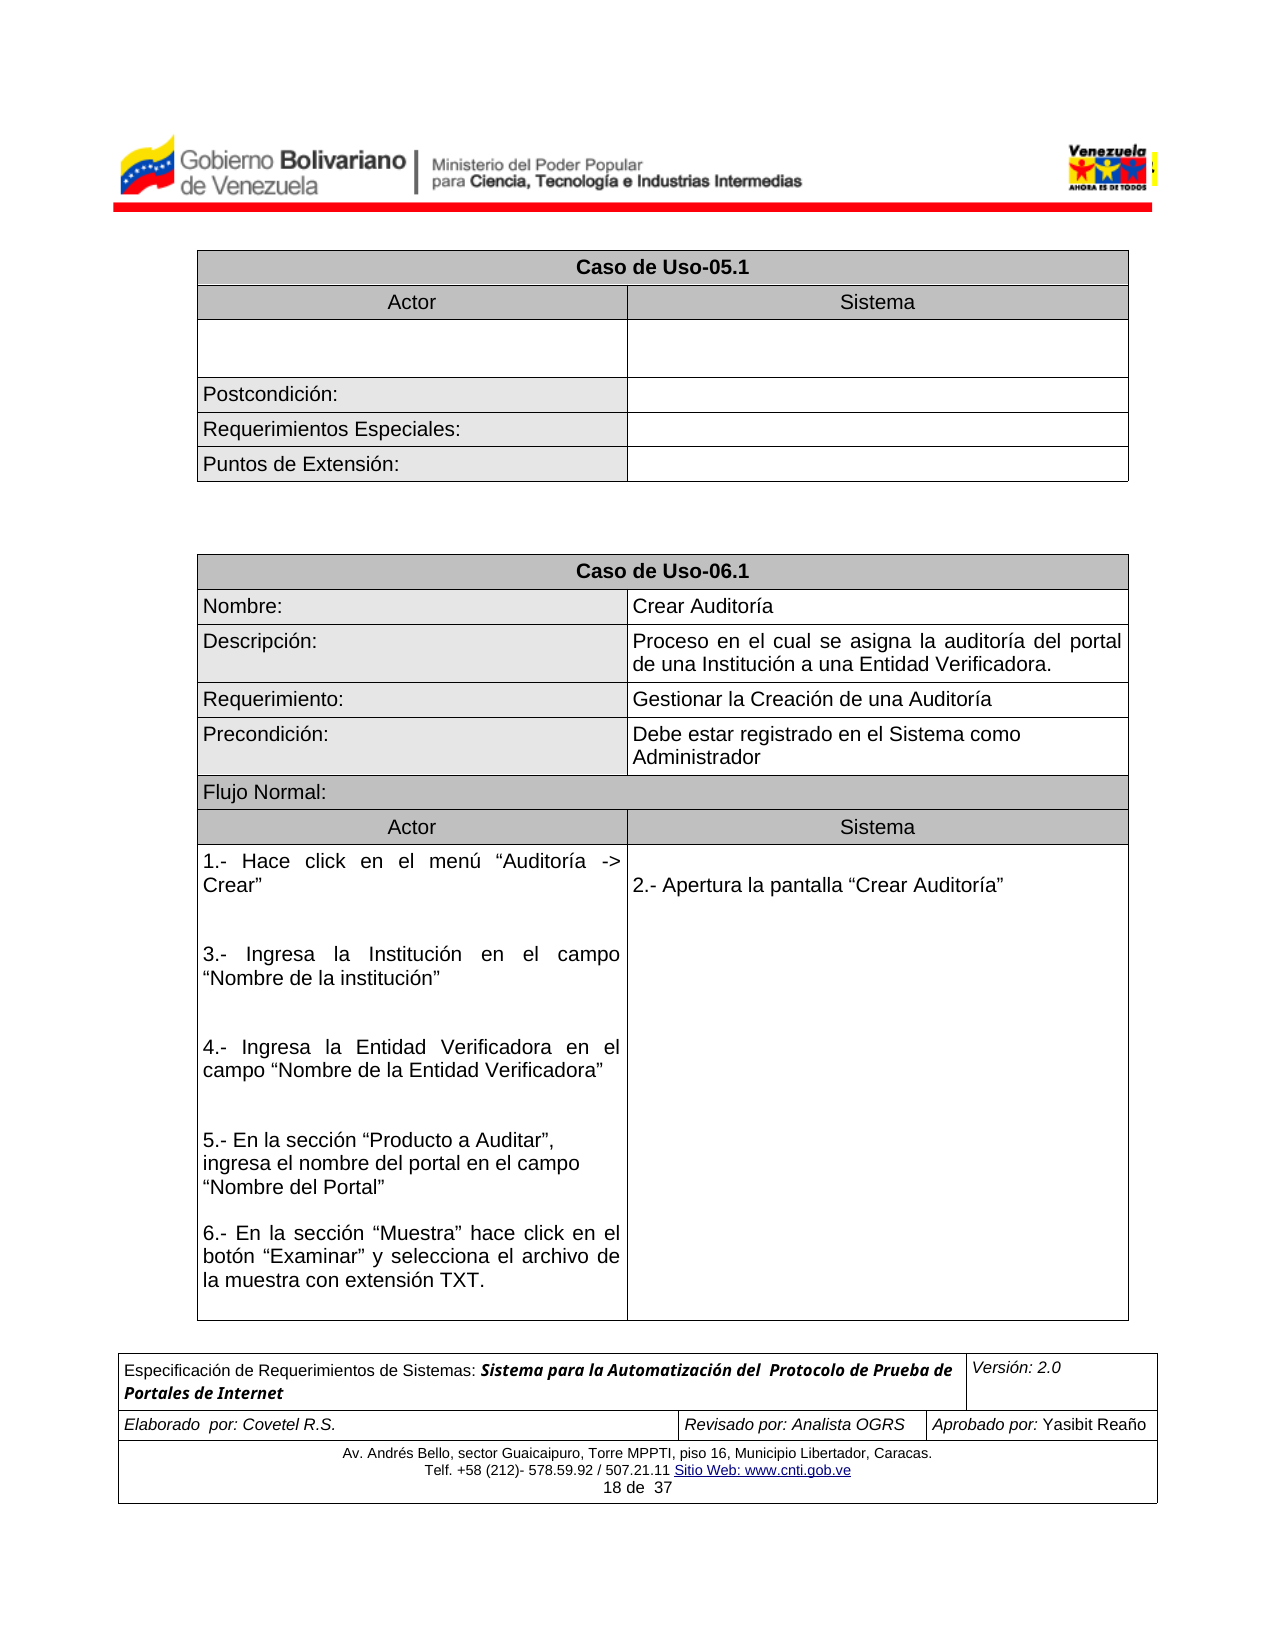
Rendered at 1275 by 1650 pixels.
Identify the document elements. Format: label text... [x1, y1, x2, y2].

table_cell Flujo Normal: [198, 776, 1128, 809]
table_cell Puntos de Extensión: [198, 447, 627, 481]
table_cell 2.- Apertura la pantalla “Crear Auditoría” [628, 845, 1128, 1320]
table_cell Descripción: [198, 625, 627, 682]
table_cell Sistema [628, 286, 1128, 319]
table_cell Gestionar la Creación de una Auditoría [628, 683, 1128, 717]
table_header Caso de Uso-05.1 [198, 251, 1128, 284]
table_cell 1.- Hace click en el menú “Auditoría -> Crear” 3.- Ingresa la Institución en el campo “Nombre de la institución” 4.- Ingresa la Entidad Verificadora en el campo “Nombre de la Entidad Verificadora” 5.- En la sección “Producto a Auditar”, ingresa el nombre del portal en el campo “Nombre del Portal” 6.- En la sección “Muestra” hace click en el botón “Examinar” y selecciona el archivo de la muestra con extensión TXT. [198, 845, 627, 1320]
table_cell [628, 378, 1128, 412]
table_cell Actor [198, 286, 627, 319]
picture [113, 126, 1153, 212]
table_cell Requerimientos Especiales: [198, 413, 627, 446]
table_cell Sistema [628, 810, 1128, 844]
table_cell Debe estar registrado en el Sistema como Administrador [628, 718, 1128, 774]
table_cell Actor [198, 810, 627, 844]
table_cell Precondición: [198, 718, 627, 774]
table_cell Requerimiento: [198, 683, 627, 717]
table_cell [628, 320, 1128, 377]
table_cell [198, 320, 627, 377]
table_cell Postcondición: [198, 378, 627, 412]
table_cell [628, 447, 1128, 481]
table_cell [628, 413, 1128, 446]
table_cell Crear Auditoría [628, 590, 1128, 624]
table_cell Nombre: [198, 590, 627, 624]
table_cell Proceso en el cual se asigna la auditoría del portal de una Institución a una Entidad Verificadora. [628, 625, 1128, 682]
table_header Caso de Uso-06.1 [198, 555, 1128, 589]
